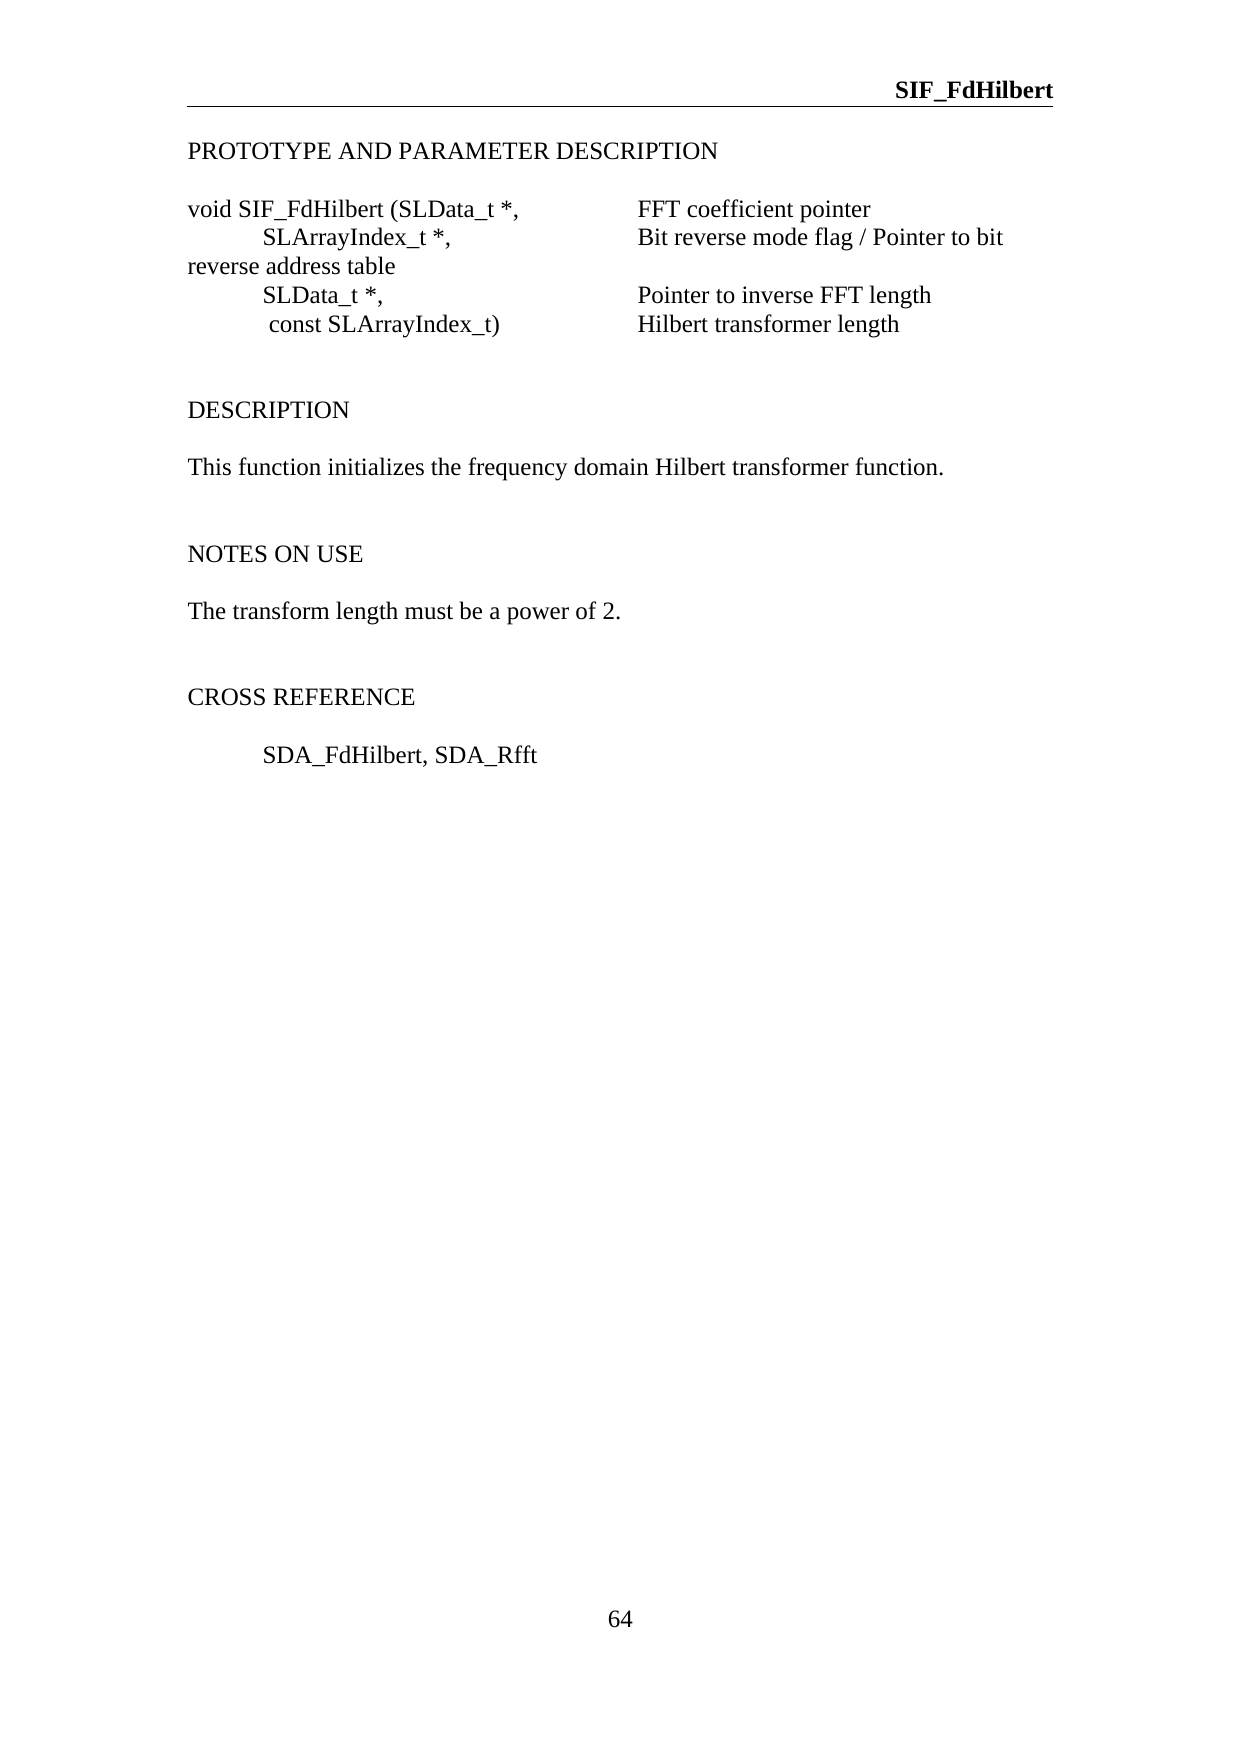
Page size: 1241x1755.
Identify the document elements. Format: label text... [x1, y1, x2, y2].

text SLData_t *, Pointer to inverse FFT length [187, 280, 1053, 309]
text This function initializes the frequency domain Hilbert transformer function. [187, 452, 1053, 481]
text NOTES ON USE [187, 539, 1053, 567]
text SLArrayIndex_t *, Bit reverse mode flag / Pointer to bit reverse address table [187, 222, 1053, 280]
text const SLArrayIndex_t) Hilbert transformer length [187, 309, 1053, 337]
text void SIF_FdHilbert (SLData_t *, FFT coefficient pointer [187, 194, 1053, 222]
text DESCRIPTION [187, 395, 1053, 424]
subtitle SIF_FdHilbert [187, 75, 1053, 106]
text PROTOTYPE AND PARAMETER DESCRIPTION [187, 136, 1053, 165]
text CROSS REFERENCE [187, 682, 1053, 711]
text The transform length must be a power of 2. [187, 596, 1053, 625]
text SDA_FdHilbert, SDA_Rfft [187, 740, 1053, 769]
